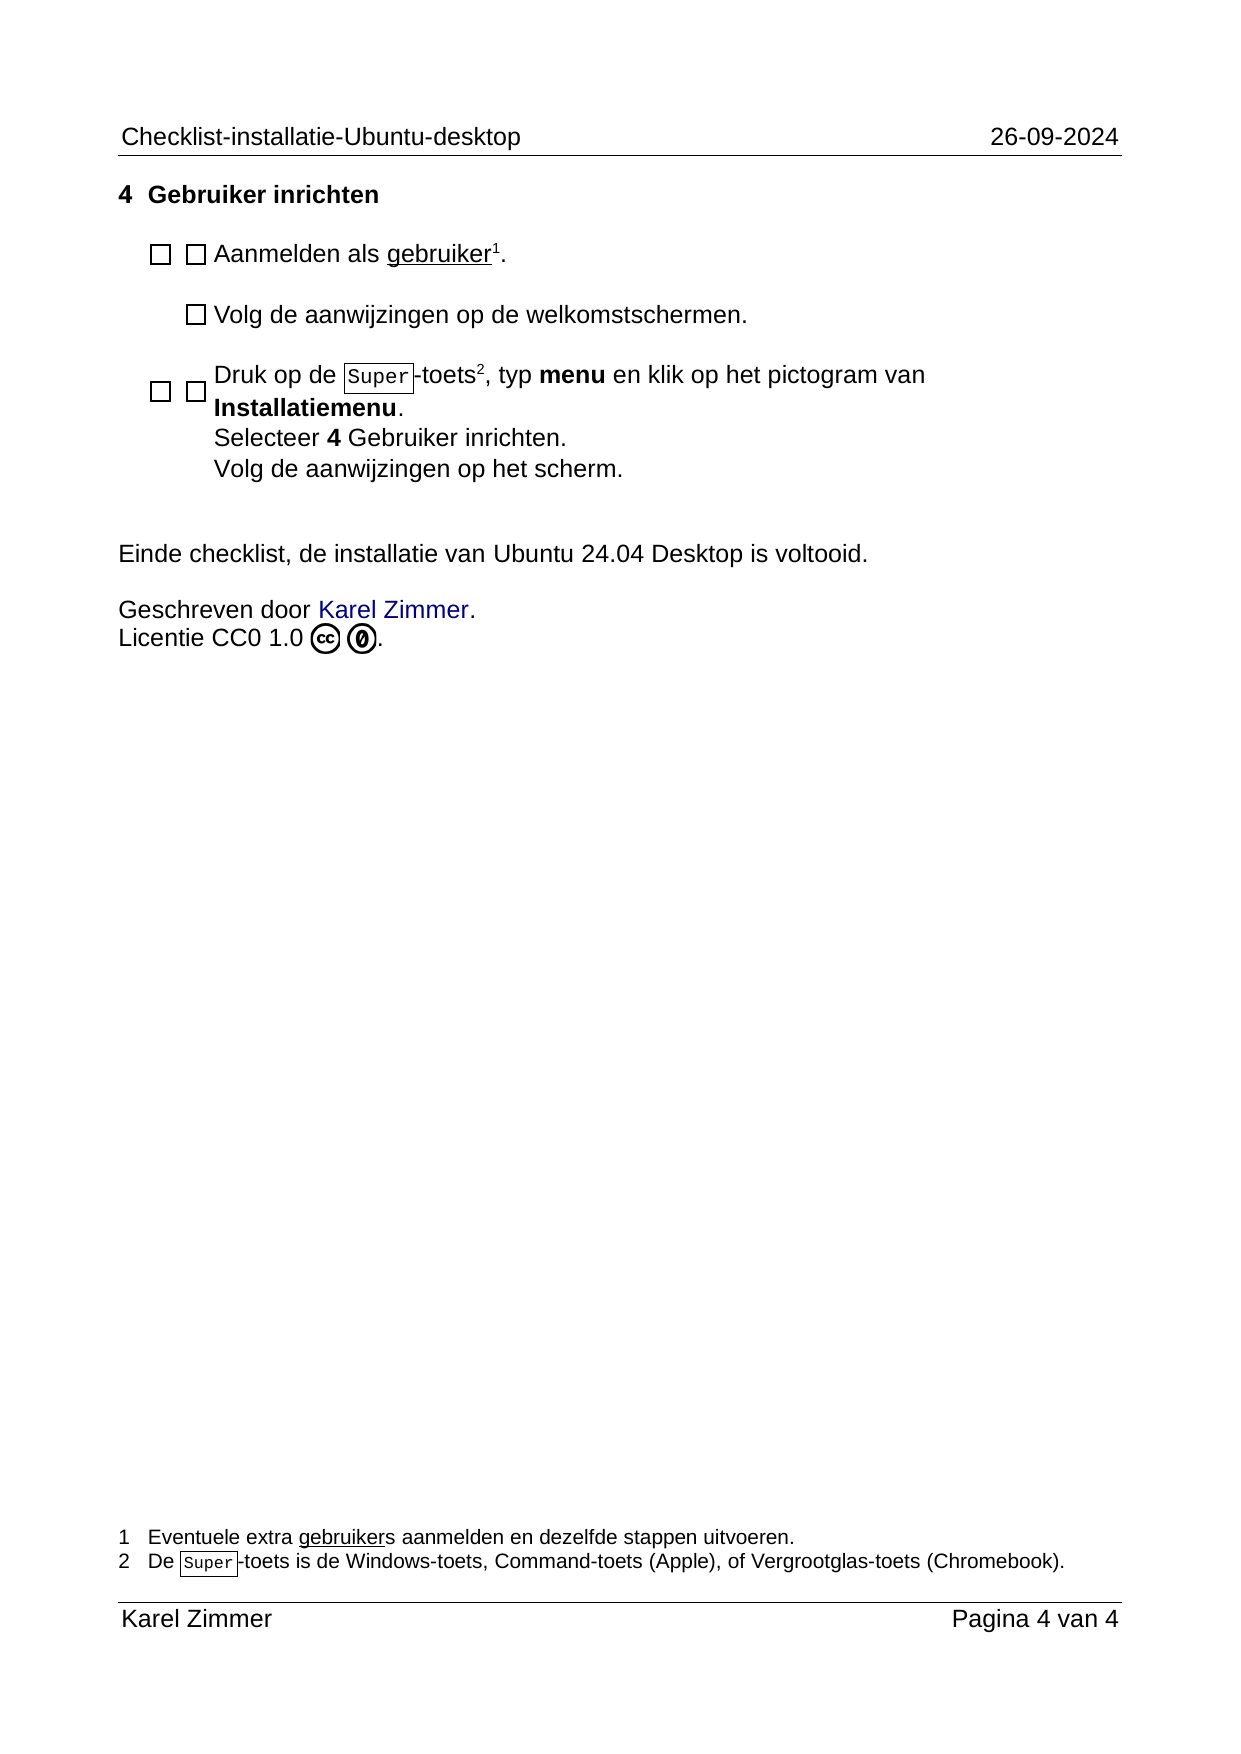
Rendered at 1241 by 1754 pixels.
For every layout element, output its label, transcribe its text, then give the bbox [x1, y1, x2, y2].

table_cell Selecteer 4 Gebruiker inrichten. [213, 423, 1122, 453]
table_cell [177, 360, 213, 423]
table_cell [142, 330, 177, 360]
table_cell [118, 330, 142, 360]
table_cell [177, 330, 213, 360]
table_cell [213, 330, 1122, 360]
table_cell [142, 360, 177, 423]
picture [310, 623, 340, 654]
table_cell [118, 300, 142, 330]
table_cell [118, 360, 142, 423]
table_cell [177, 300, 213, 330]
table_header [142, 239, 177, 269]
table_cell [142, 423, 177, 453]
table_header [118, 239, 142, 269]
table_cell [118, 454, 142, 484]
table_cell Volg de aanwijzingen op de welkomstschermen. [213, 300, 1122, 330]
table_cell [213, 269, 1122, 300]
list . [377, 624, 1122, 653]
table_cell [118, 269, 142, 300]
list Licentie CC0 1.0 [118, 624, 310, 653]
table_cell [142, 269, 177, 300]
table_cell [142, 454, 177, 484]
list Gebruiker inrichten [118, 177, 1122, 211]
table_header Aanmelden als gebruiker. [213, 239, 1122, 269]
table_cell [118, 423, 142, 453]
text Einde checklist, de installatie van Ubuntu 24.04 Desktop is voltooid. [118, 540, 1122, 568]
table_cell [177, 269, 213, 300]
table_cell [142, 300, 177, 330]
table_cell Druk op de Super-toets, typ menu en klik op het pictogram van Installatiemenu. [213, 360, 1122, 423]
list Geschreven door Karel Zimmer. [118, 596, 1122, 624]
table_header [177, 239, 213, 269]
table_cell Volg de aanwijzingen op het scherm. [213, 454, 1122, 484]
picture [347, 623, 377, 654]
table_cell [177, 423, 213, 453]
table_cell [177, 454, 213, 484]
